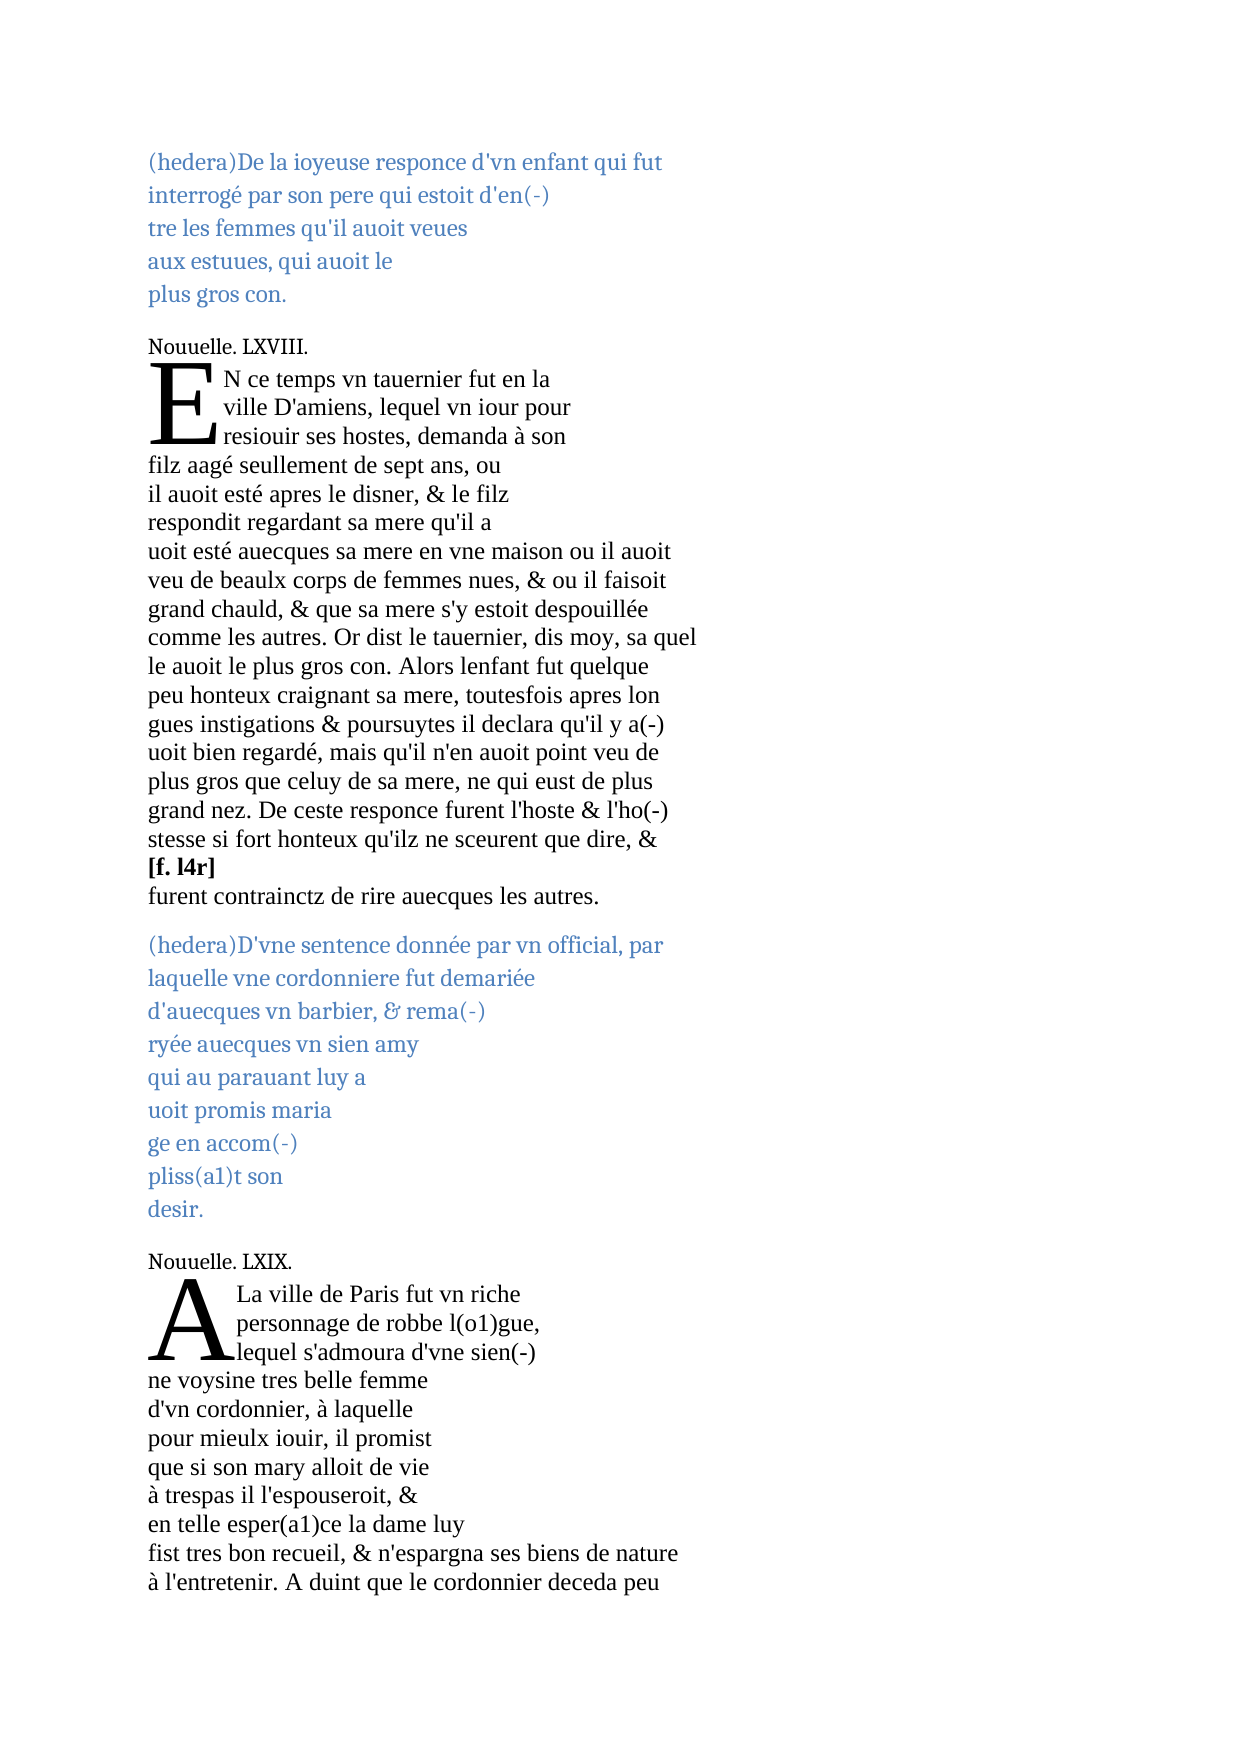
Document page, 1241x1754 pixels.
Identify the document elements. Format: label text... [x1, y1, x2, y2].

text EN ce temps vn tauernier fut en la ville D'amiens, lequel vn iour pour resiouir ses hostes, demanda à son filz aagé seullement de sept ans, ou il auoit esté apres le disner, & le filz respondit regardant sa mere qu'il a uoit esté auecques sa mere en vne maison ou il auoit veu de beaulx corps de femmes nues, & ou il faisoit grand chauld, & que sa mere s'y estoit despouillée comme les autres. Or dist le tauernier, dis moy, sa quel le auoit le plus gros con. Alors lenfant fut quelque peu honteux craignant sa mere, toutesfois apres lon gues instigations & poursuytes il declara qu'il y a(-) uoit bien regardé, mais qu'il n'en auoit point veu de plus gros que celuy de sa mere, ne qui eust de plus grand nez. De ceste responce furent l'hoste & l'ho(-) stesse si fort honteux qu'ilz ne sceurent que dire, & [f. l4r] furent contrainctz de rire auecques les autres. [148, 364, 1093, 910]
subtitle (hedera)D'vne sentence donnée par vn official, par laquelle vne cordonniere fut demariée d'auecques vn barbier, & rema(-) ryée auecques vn sien amy qui au parauant luy a uoit promis maria ge en accom(-) pliss(a1)t son desir. [148, 931, 1093, 1224]
subtitle (hedera)De la ioyeuse responce d'vn enfant qui fut interrogé par son pere qui estoit d'en(-) tre les femmes qu'il auoit veues aux estuues, qui auoit le plus gros con. [148, 148, 1093, 308]
text ALa ville de Paris fut vn riche personnage de robbe l(o1)gue, lequel s'admoura d'vne sien(-) ne voysine tres belle femme d'vn cordonnier, à laquelle pour mieulx iouir, il promist que si son mary alloit de vie à trespas il l'espouseroit, & en telle esper(a1)ce la dame luy fist tres bon recueil, & n'espargna ses biens de nature à l'entretenir. A duint que le cordonnier deceda peu [148, 1279, 1093, 1595]
subtitle Nouuelle. LXVIII. [148, 333, 1093, 360]
subtitle Nouuelle. LXIX. [148, 1249, 1093, 1275]
